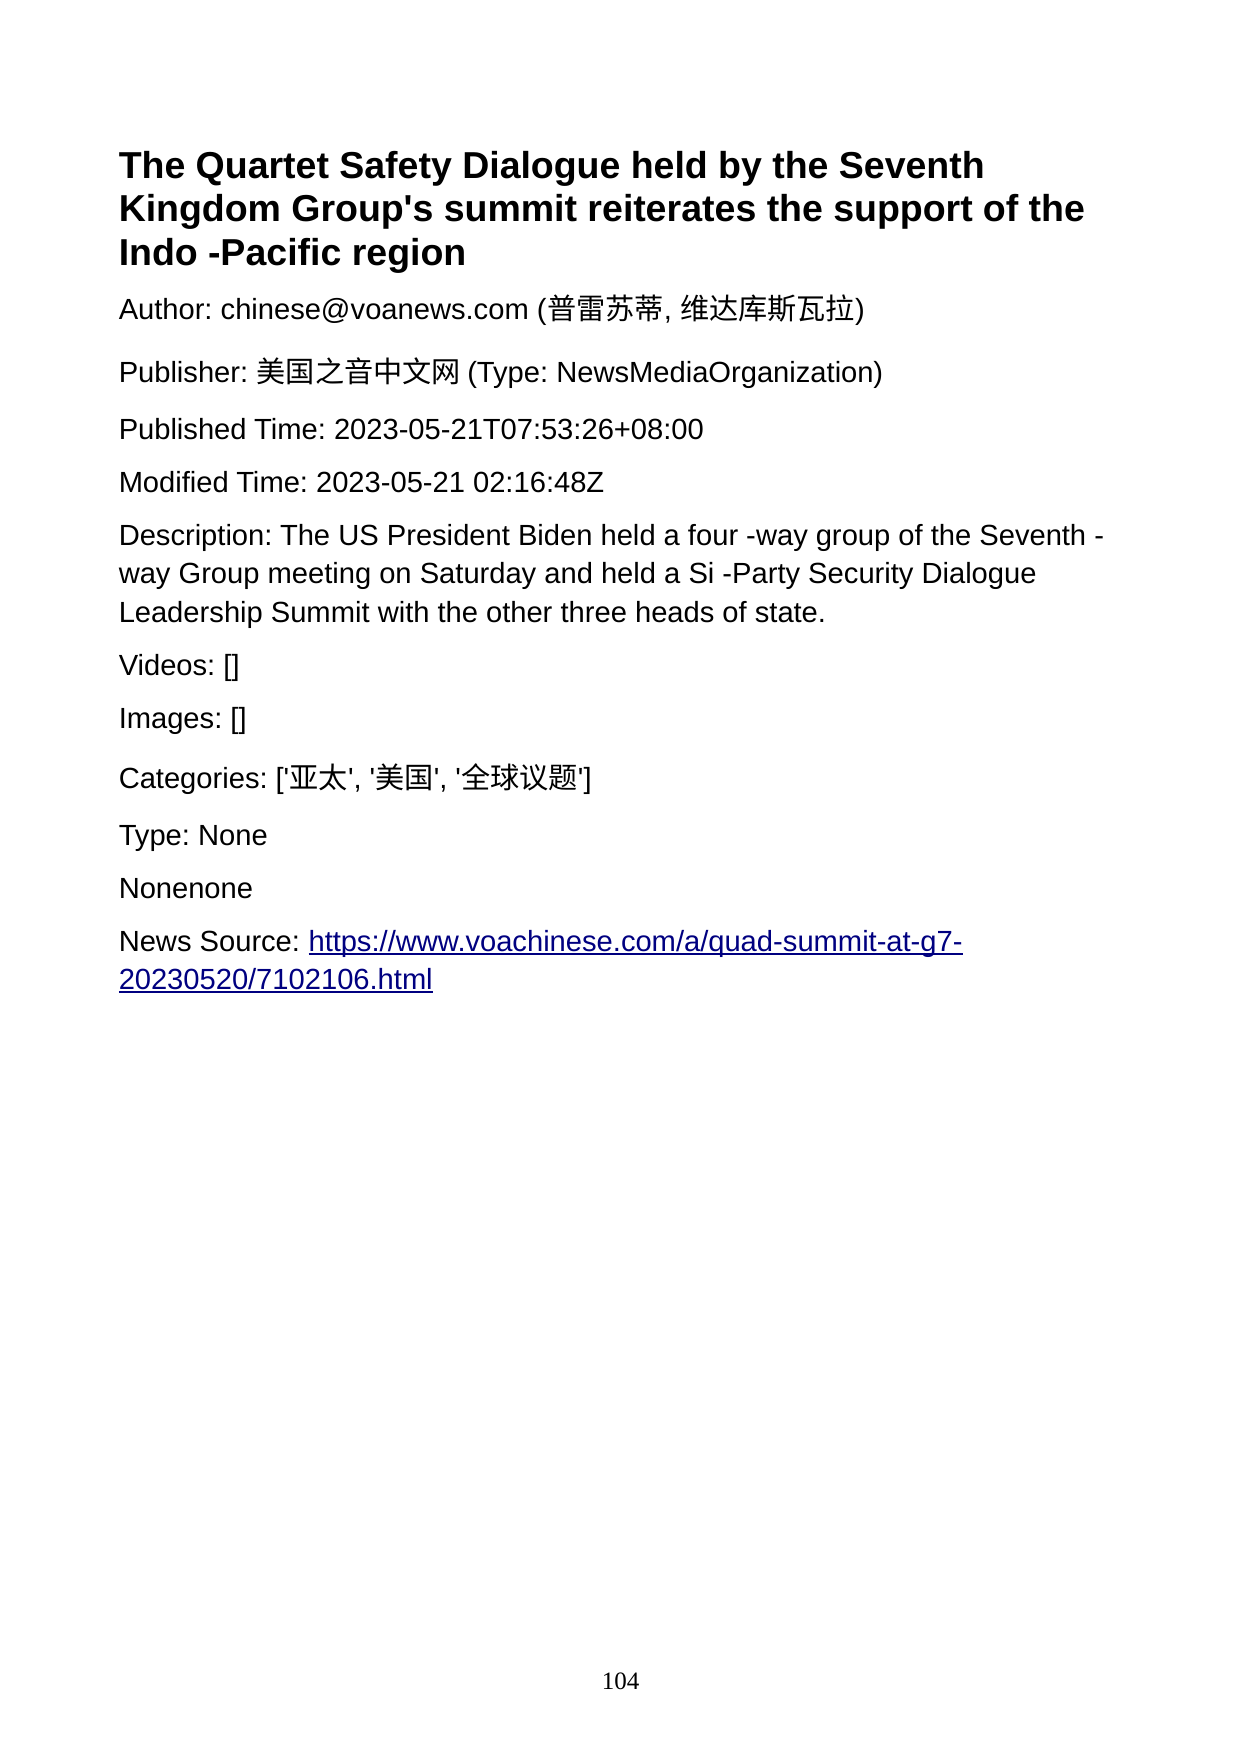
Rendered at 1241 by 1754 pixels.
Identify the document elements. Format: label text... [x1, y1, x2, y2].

text Images: [] [118, 701, 1122, 735]
text Categories: ['亚太', '美国', '全球议题'] [118, 754, 1122, 797]
text Type: None [118, 817, 1122, 851]
text Published Time: 2023-05-21T07:53:26+08:00 [118, 412, 1122, 445]
text Modified Time: 2023-05-21 02:16:48Z [118, 465, 1122, 498]
subtitle The Quartet Safety Dialogue held by the Seventh Kingdom Group's summit reiterates the support of the Indo -Pacific region [118, 143, 1122, 273]
text Videos: [] [118, 648, 1122, 682]
text Description: The US President Biden held a four -way group of the Seventh -way Group meeting on Saturday and held a Si -Party Security Dialogue Leadership Summit with the other three heads of state. [118, 518, 1122, 628]
text Nonenone [118, 871, 1122, 904]
text Publisher: 美国之音中文网 (Type: NewsMediaOrganization) [118, 348, 1122, 391]
text News Source: https://www.voachinese.com/a/quad-summit-at-g7-20230520/7102106.html [118, 924, 1122, 996]
text Author: chinese@voanews.com (普雷苏蒂, 维达库斯瓦拉) [118, 285, 1122, 328]
